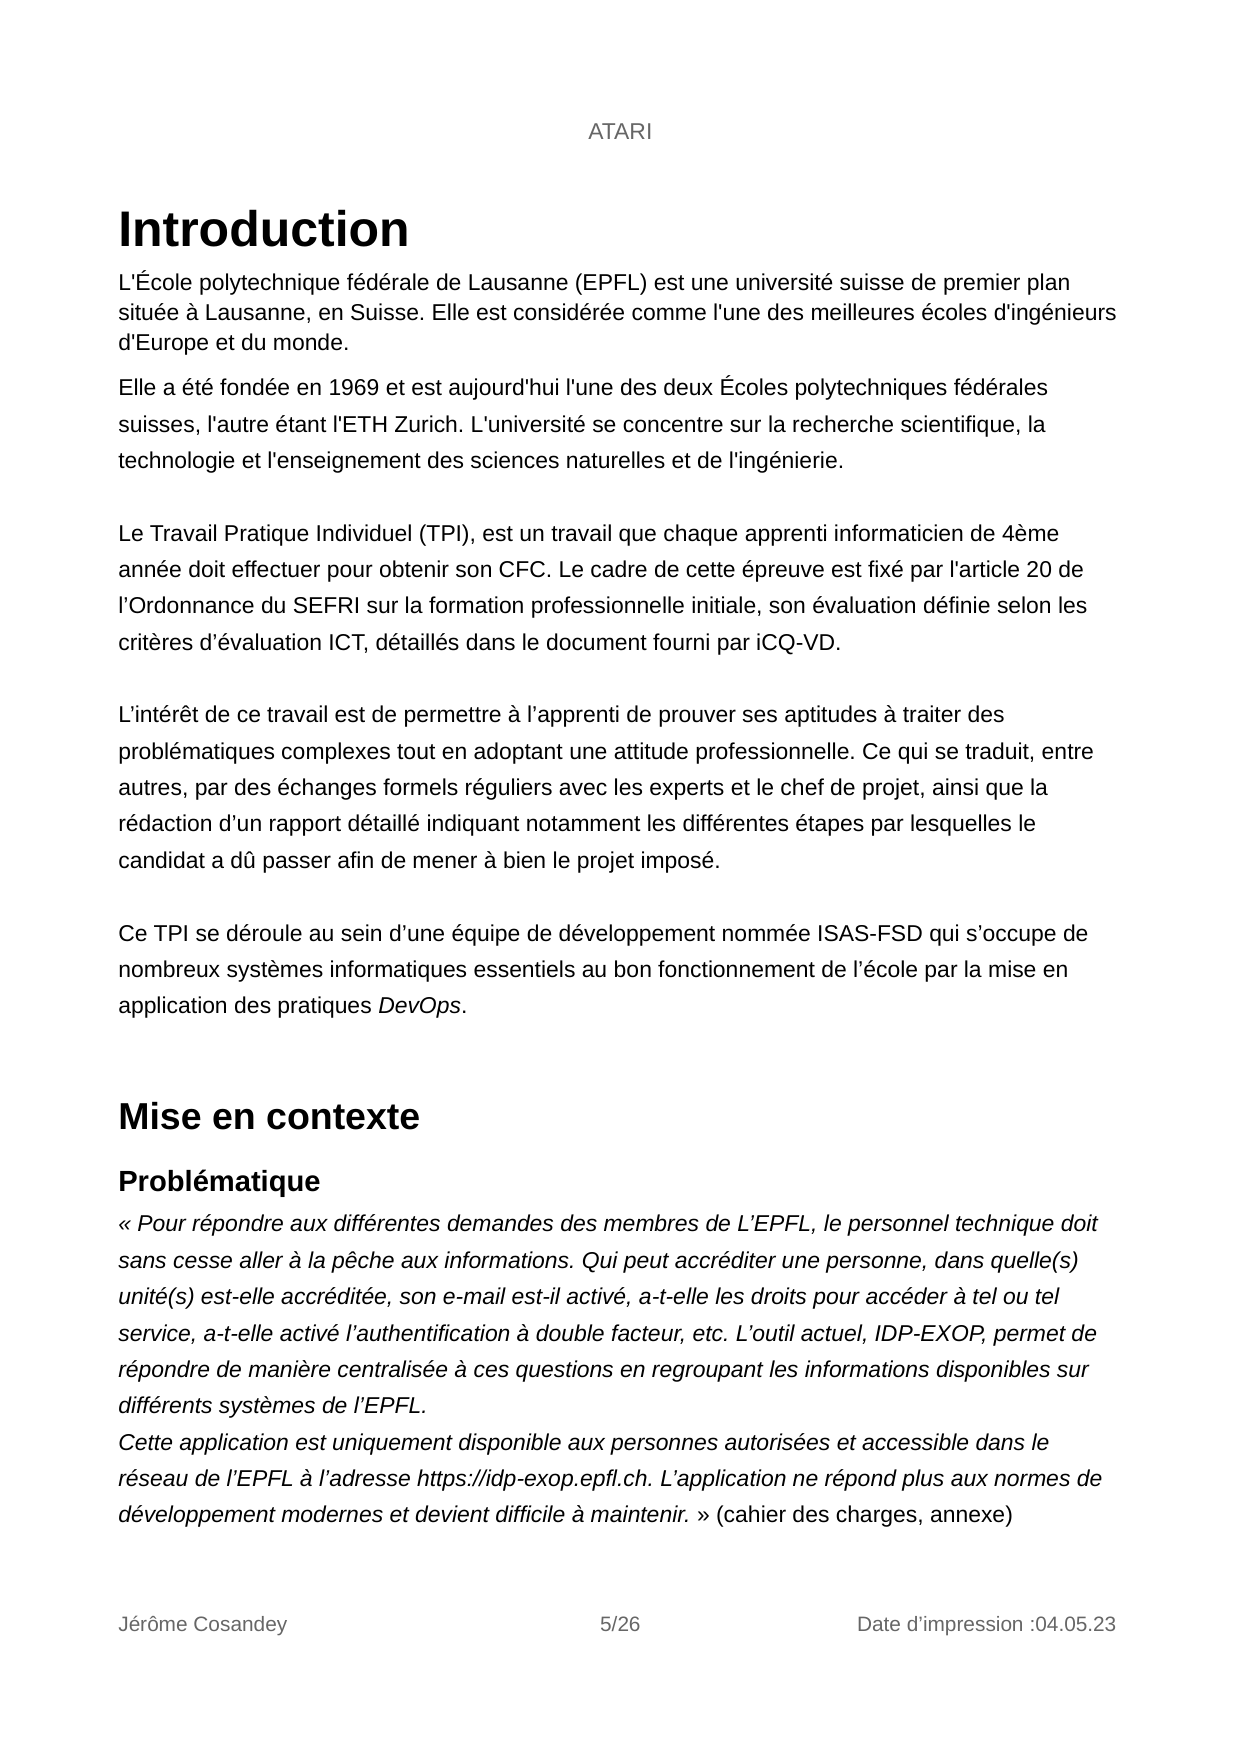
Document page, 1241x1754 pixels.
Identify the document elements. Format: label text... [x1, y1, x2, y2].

subtitle Problématique [118, 1164, 1122, 1198]
text « Pour répondre aux différentes demandes des membres de L’EPFL, le personnel technique doit [118, 1210, 1122, 1237]
text L’intérêt de ce travail est de permettre à l’apprenti de prouver ses aptitudes à traiter des problématiques complexes tout en adoptant une attitude professionnelle. Ce qui se traduit, entre autres, par des échanges formels réguliers avec les experts et le chef de projet, ainsi que la rédaction d’un rapport détaillé indiquant notamment les différentes étapes par lesquelles le candidat a dû passer afin de mener à bien le projet imposé. [118, 701, 1122, 873]
text service, a-t-elle activé l’authentification à double facteur, etc. L’outil actuel, IDP-EXOP, permet de [118, 1319, 1122, 1346]
text Elle a été fondée en 1969 et est aujourd'hui l'une des deux Écoles polytechniques fédérales suisses, l'autre étant l'ETH Zurich. L'université se concentre sur la recherche scientifique, la technologie et l'enseignement des sciences naturelles et de l'ingénierie. [118, 374, 1122, 473]
text développement modernes et devient difficile à maintenir. » (cahier des charges, annexe) [118, 1501, 1122, 1528]
text répondre de manière centralisée à ces questions en regroupant les informations disponibles sur [118, 1356, 1122, 1382]
text Le Travail Pratique Individuel (TPI), est un travail que chaque apprenti informaticien de 4ème année doit effectuer pour obtenir son CFC. Le cadre de cette épreuve est fixé par l'article 20 de l’Ordonnance du SEFRI sur la formation professionnelle initiale, son évaluation définie selon les critères d’évaluation ICT, détaillés dans le document fourni par iCQ-VD. [118, 519, 1122, 655]
subtitle Introduction [118, 199, 1122, 256]
text différents systèmes de l’EPFL. [118, 1392, 1122, 1418]
text Ce TPI se déroule au sein d’une équipe de développement nommée ISAS-FSD qui s’occupe de nombreux systèmes informatiques essentiels au bon fonctionnement de l’école par la mise en application des pratiques DevOps. [118, 919, 1122, 1018]
text Cette application est uniquement disponible aux personnes autorisées et accessible dans le [118, 1428, 1122, 1455]
subtitle Mise en contexte [118, 1094, 1122, 1137]
text unité(s) est-elle accréditée, son e-mail est-il activé, a-t-elle les droits pour accéder à tel ou tel [118, 1283, 1122, 1309]
text réseau de l’EPFL à l’adresse https://idp-exop.epfl.ch. L’application ne répond plus aux normes de [118, 1465, 1122, 1491]
text L'École polytechnique fédérale de Lausanne (EPFL) est une université suisse de premier plan située à Lausanne, en Suisse. Elle est considérée comme l'une des meilleures écoles d'ingénieurs d'Europe et du monde. [118, 269, 1122, 356]
text sans cesse aller à la pêche aux informations. Qui peut accréditer une personne, dans quelle(s) [118, 1247, 1122, 1273]
